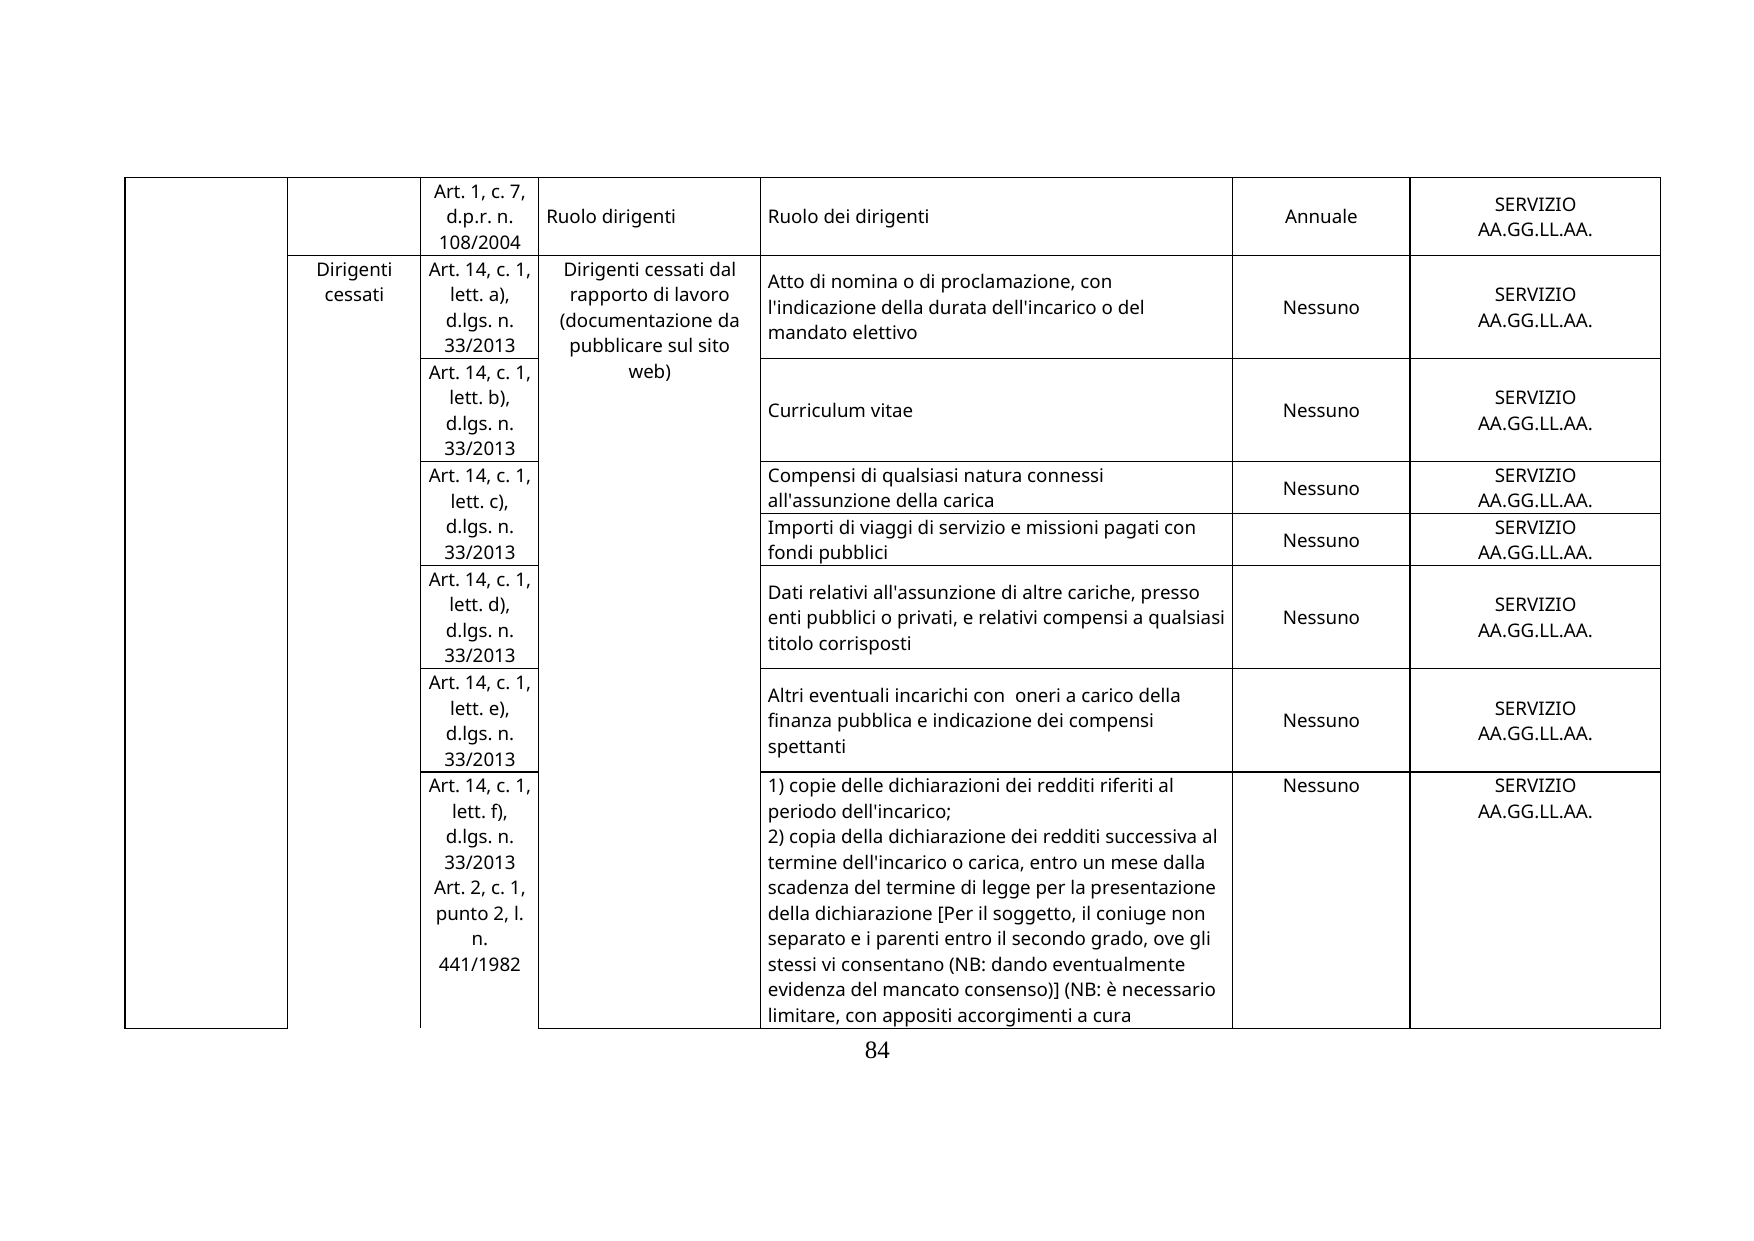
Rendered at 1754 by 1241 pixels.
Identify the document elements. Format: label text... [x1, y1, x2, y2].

table_cell SERVIZIO AA.GG.LL.AA. [1411, 256, 1660, 358]
table_cell Nessuno [1233, 462, 1409, 513]
table_cell Art. 1, c. 7, d.p.r. n. 108/2004 [421, 178, 538, 255]
table_cell Art. 14, c. 1, lett. a), d.lgs. n. 33/2013 [421, 256, 538, 358]
table_cell Ruolo dirigenti [539, 178, 760, 255]
table_cell Annuale [1233, 178, 1409, 255]
table_cell SERVIZIO AA.GG.LL.AA. [1411, 514, 1660, 565]
table_cell Nessuno [1233, 514, 1409, 565]
table_cell Ruolo dei dirigenti [761, 178, 1232, 255]
table_cell Curriculum vitae [761, 359, 1232, 461]
table_cell Art. 14, c. 1, lett. e), d.lgs. n. 33/2013 [421, 669, 538, 771]
table_cell Atto di nomina o di proclamazione, con l'indicazione della durata dell'incarico o del mandato elettivo [761, 256, 1232, 358]
table_cell 1) copie delle dichiarazioni dei redditi riferiti al periodo dell'incarico; 2) copia della dichiarazione dei redditi successiva al termine dell'incarico o carica, entro un mese dalla scadenza del termine di legge per la presentazione della dichiarazione [Per il soggetto, il coniuge non separato e i parenti entro il secondo grado, ove gli stessi vi consentano (NB: dando eventualmente evidenza del mancato consenso)] (NB: è necessario limitare, con appositi accorgimenti a cura [761, 773, 1232, 1028]
table_cell SERVIZIO AA.GG.LL.AA. [1411, 178, 1660, 255]
table_cell Importi di viaggi di servizio e missioni pagati con fondi pubblici [761, 514, 1232, 565]
table_cell Art. 14, c. 1, lett. d), d.lgs. n. 33/2013 [421, 566, 538, 668]
table_cell SERVIZIO AA.GG.LL.AA. [1411, 773, 1660, 1028]
table_cell SERVIZIO AA.GG.LL.AA. [1411, 359, 1660, 461]
table_cell SERVIZIO AA.GG.LL.AA. [1411, 669, 1660, 771]
table_cell Art. 14, c. 1, lett. c), d.lgs. n. 33/2013 [421, 462, 538, 565]
table_cell Nessuno [1233, 773, 1409, 1028]
table_cell Nessuno [1233, 256, 1409, 358]
table_cell Art. 14, c. 1, lett. f), d.lgs. n. 33/2013 Art. 2, c. 1, punto 2, l. n. 441/1982 [421, 773, 538, 1028]
table_cell Art. 14, c. 1, lett. b), d.lgs. n. 33/2013 [421, 359, 538, 461]
table_cell Compensi di qualsiasi natura connessi all'assunzione della carica [761, 462, 1232, 513]
table_cell Nessuno [1233, 669, 1409, 771]
table_cell Dirigenti cessati dal rapporto di lavoro (documentazione da pubblicare sul sito web) [539, 256, 760, 1028]
table_cell Altri eventuali incarichi con oneri a carico della finanza pubblica e indicazione dei compensi spettanti [761, 669, 1232, 771]
table_cell SERVIZIO AA.GG.LL.AA. [1411, 462, 1660, 513]
table_cell Dati relativi all'assunzione di altre cariche, presso enti pubblici o privati, e relativi compensi a qualsiasi titolo corrisposti [761, 566, 1232, 668]
table_cell SERVIZIO AA.GG.LL.AA. [1411, 566, 1660, 668]
table_cell [288, 178, 420, 255]
table_cell Nessuno [1233, 566, 1409, 668]
table_cell Dirigenti cessati [288, 256, 420, 1028]
table_cell [126, 178, 287, 1028]
table_cell Nessuno [1233, 359, 1409, 461]
